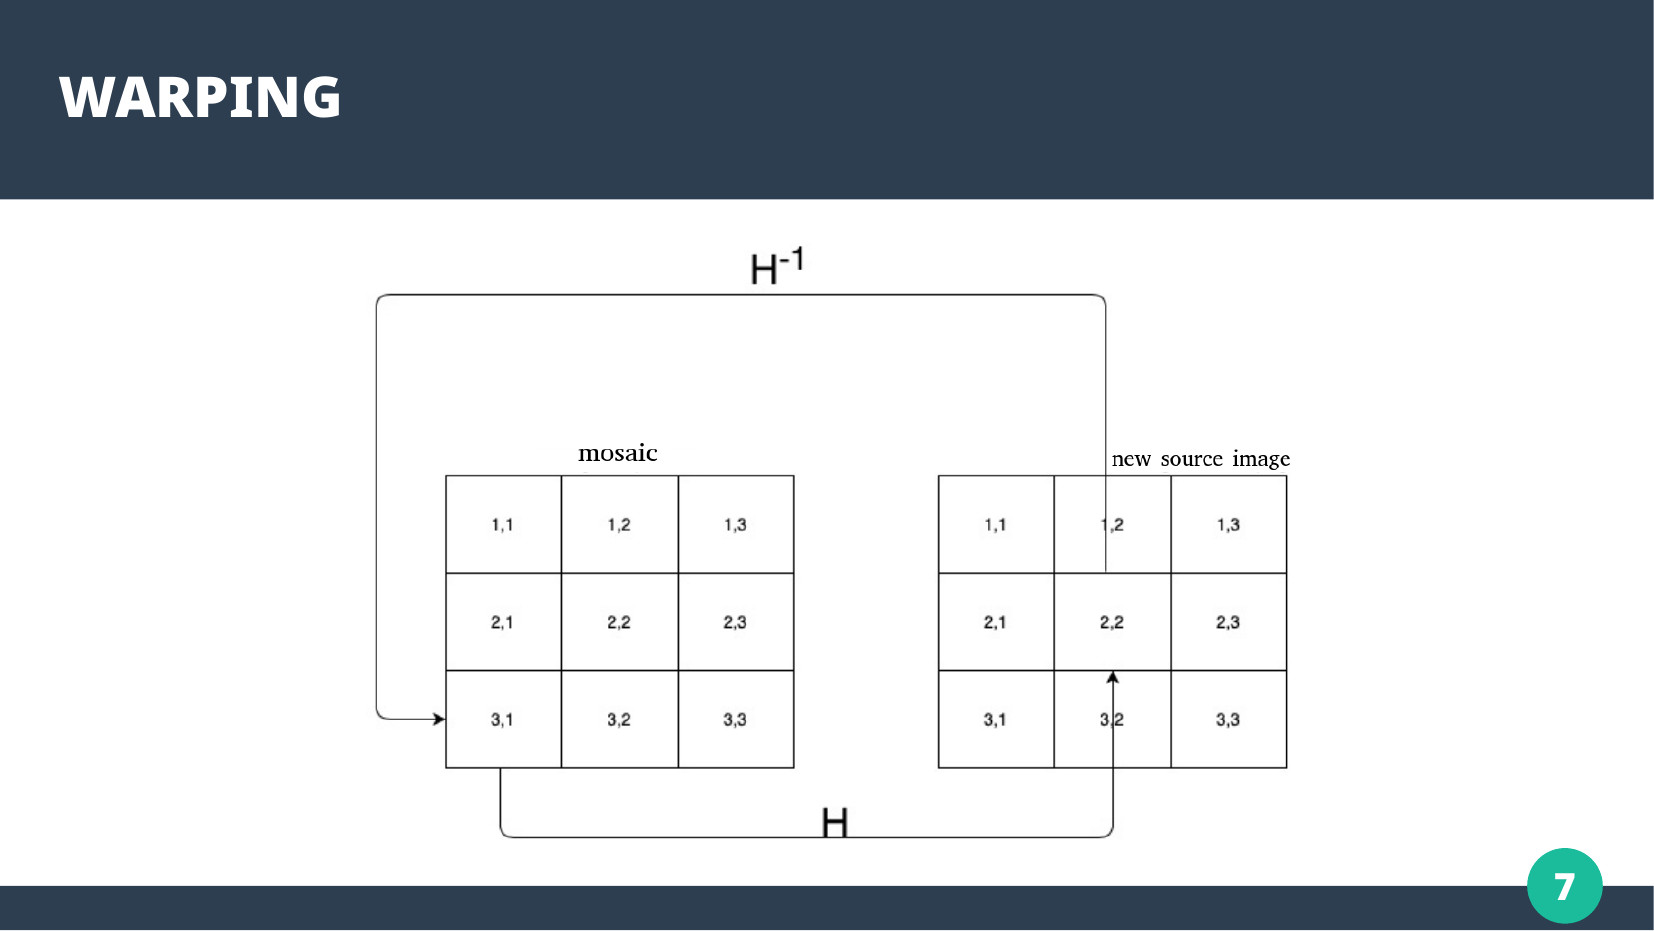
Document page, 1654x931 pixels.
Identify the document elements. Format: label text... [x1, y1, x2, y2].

picture [358, 243, 1295, 864]
title WARPING [59, 37, 1595, 155]
